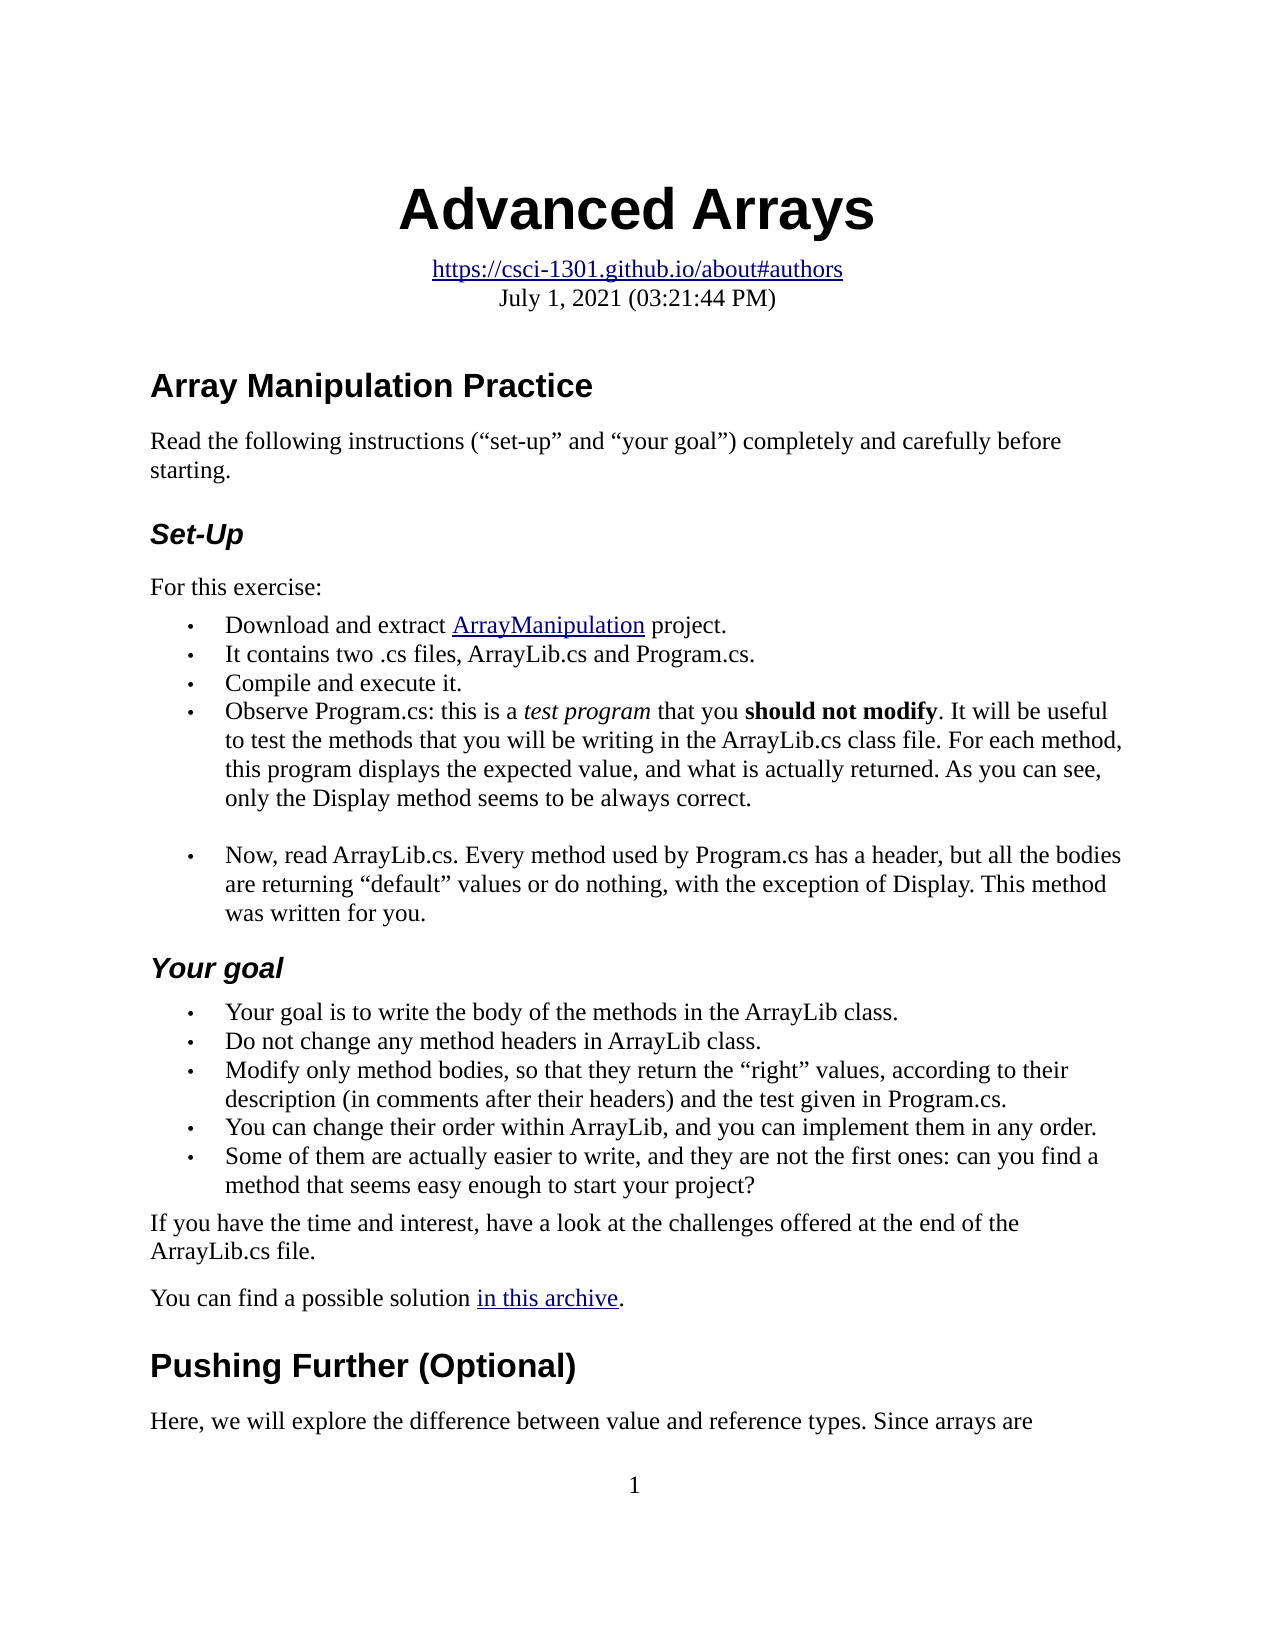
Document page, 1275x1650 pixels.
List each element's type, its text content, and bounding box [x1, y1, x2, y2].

text July 1, 2021 (03:21:44 PM) [150, 283, 1125, 312]
text For this exercise: [150, 572, 1125, 601]
text You can find a possible solution in this archive. [150, 1283, 1125, 1312]
text Read the following instructions (“set-up” and “your goal”) completely and carefully before starting. [150, 426, 1125, 483]
subtitle Array Manipulation Practice [150, 366, 1125, 404]
list Do not change any method headers in ArrayLib class. [187, 1026, 1125, 1055]
subtitle Your goal [150, 951, 1125, 985]
text If you have the time and interest, have a look at the challenges offered at the end of the ArrayLib.cs file. [150, 1208, 1125, 1265]
title Advanced Arrays [150, 175, 1125, 242]
subtitle Pushing Further (Optional) [150, 1346, 1125, 1384]
list Download and extract ArrayManipulation project. [187, 610, 1125, 639]
list Your goal is to write the body of the methods in the ArrayLib class. [187, 997, 1125, 1026]
list Modify only method bodies, so that they return the “right” values, according to their description (in comments after their headers) and the test given in Program.cs. [187, 1055, 1125, 1112]
list Observe Program.cs: this is a test program that you should not modify. It will be useful to test the methods that you will be writing in the ArrayLib.cs class file. For each method, this program displays the expected value, and what is actually returned. As you can see, only the Display method seems to be always correct. [187, 696, 1125, 840]
list Some of them are actually easier to write, and they are not the first ones: can you find a method that seems easy enough to start your project? [187, 1141, 1125, 1199]
text Here, we will explore the difference between value and reference types. Since arrays are [150, 1406, 1125, 1434]
list Compile and execute it. [187, 668, 1125, 696]
subtitle Set-Up [150, 517, 1125, 551]
text https://csci-1301.github.io/about#authors [150, 254, 1125, 283]
list You can change their order within ArrayLib, and you can implement them in any order. [187, 1112, 1125, 1141]
list It contains two .cs files, ArrayLib.cs and Program.cs. [187, 639, 1125, 668]
list Now, read ArrayLib.cs. Every method used by Program.cs has a header, but all the bodies are returning “default” values or do nothing, with the exception of Display. This method was written for you. [187, 840, 1125, 926]
